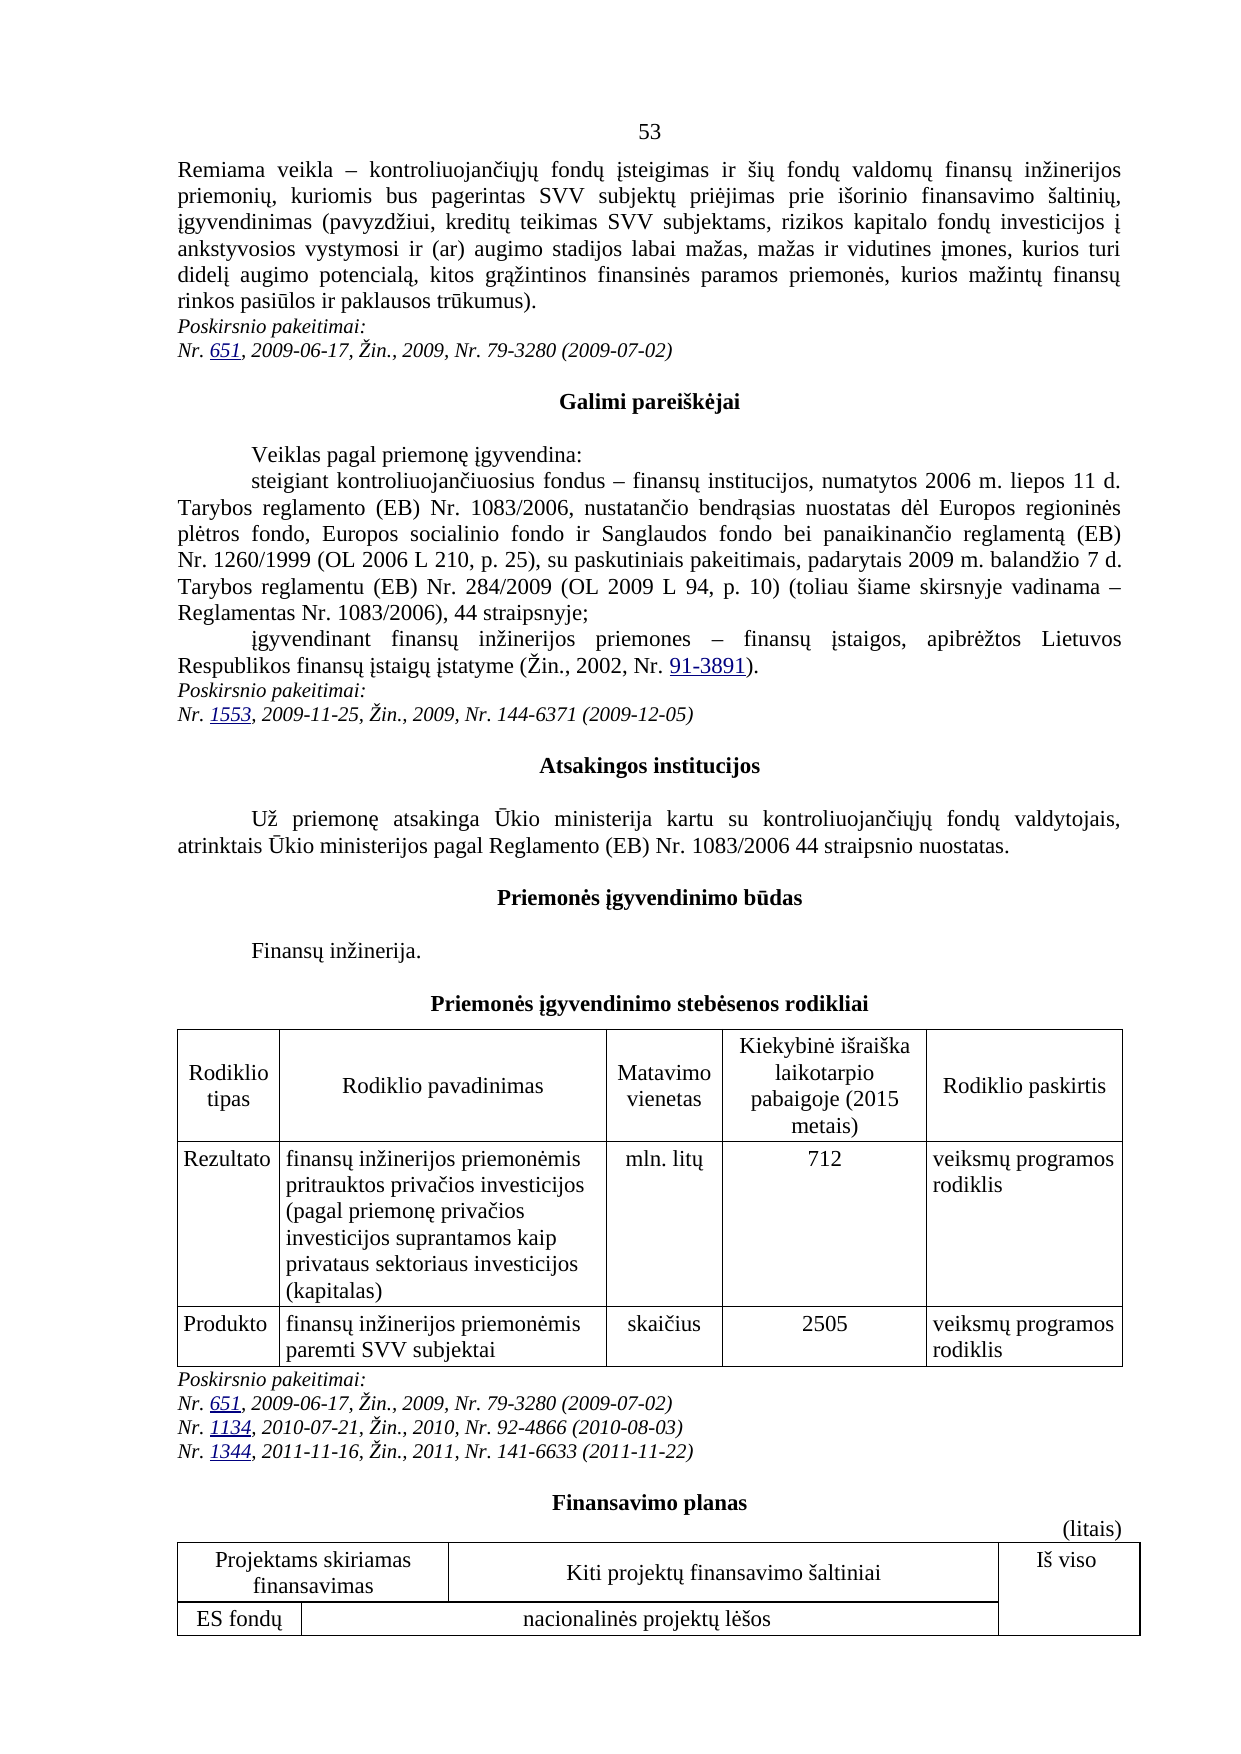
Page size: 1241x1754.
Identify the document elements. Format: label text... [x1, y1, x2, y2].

table_header Rodiklio tipas [178, 1030, 279, 1141]
text Nr. 1134, 2010-07-21, Žin., 2010, Nr. 92-4866 (2010-08-03) [177, 1415, 1122, 1439]
text Nr. 651, 2009-06-17, Žin., 2009, Nr. 79-3280 (2009-07-02) [177, 1391, 1122, 1415]
text Galimi pareiškėjai [177, 388, 1122, 414]
text Poskirsnio pakeitimai: [177, 678, 1122, 702]
table_header Rodiklio paskirtis [927, 1030, 1122, 1141]
table_cell nacionalinės projektų lėšos [302, 1603, 998, 1635]
table_header Matavimo vienetas [607, 1030, 722, 1141]
text Nr. 651, 2009-06-17, Žin., 2009, Nr. 79-3280 (2009-07-02) [177, 338, 1122, 362]
text Priemonės įgyvendinimo būdas [177, 884, 1122, 911]
table_header Rodiklio pavadinimas [280, 1030, 606, 1141]
table_cell Produkto [178, 1307, 279, 1366]
text Poskirsnio pakeitimai: [177, 314, 1122, 338]
table_cell 712 [723, 1142, 926, 1306]
text Priemonės įgyvendinimo stebėsenos rodikliai [177, 990, 1122, 1016]
text Finansavimo planas [177, 1489, 1122, 1516]
table_cell veiksmų programos rodiklis [927, 1142, 1122, 1306]
text Nr. 1553, 2009-11-25, Žin., 2009, Nr. 144-6371 (2009-12-05) [177, 702, 1122, 726]
text įgyvendinant finansų inžinerijos priemones – finansų įstaigos, apibrėžtos Lietuvos Respublikos finansų įstaigų įstatyme (Žin., 2002, Nr. 91-3891). [177, 625, 1122, 678]
table_header Kiti projektų finansavimo šaltiniai [449, 1543, 998, 1601]
text Atsakingos institucijos [177, 753, 1122, 779]
table_header Projektams skiriamas finansavimas [178, 1543, 448, 1601]
text Veiklas pagal priemonę įgyvendina: [177, 441, 1122, 467]
text Finansų inžinerija. [177, 937, 1122, 963]
text Už priemonę atsakinga Ūkio ministerija kartu su kontroliuojančiųjų fondų valdytojais, atrinktais Ūkio ministerijos pagal Reglamento (EB) Nr. 1083/2006 44 straipsnio nuostatas. [177, 805, 1122, 858]
text Poskirsnio pakeitimai: [177, 1367, 1122, 1391]
table_cell finansų inžinerijos priemonėmis pritrauktos privačios investicijos (pagal priemonę privačios investicijos suprantamos kaip privataus sektoriaus investicijos (kapitalas) [280, 1142, 606, 1306]
table_cell finansų inžinerijos priemonėmis paremti SVV subjektai [280, 1307, 606, 1366]
table_header Iš viso [999, 1543, 1139, 1635]
table_header Kiekybinė išraiška laikotarpio pabaigoje (2015 metais) [723, 1030, 926, 1141]
table_cell veiksmų programos rodiklis [927, 1307, 1122, 1366]
table_cell Rezultato [178, 1142, 279, 1306]
table_cell 2505 [723, 1307, 926, 1366]
table_cell ES fondų [178, 1603, 301, 1635]
table_cell skaičius [607, 1307, 722, 1366]
text Nr. 1344, 2011-11-16, Žin., 2011, Nr. 141-6633 (2011-11-22) [177, 1439, 1122, 1463]
text steigiant kontroliuojančiuosius fondus – finansų institucijos, numatytos 2006 m. liepos 11 d. Tarybos reglamento (EB) Nr. 1083/2006, nustatančio bendrąsias nuostatas dėl Europos regioninės plėtros fondo, Europos socialinio fondo ir Sanglaudos fondo bei panaikinančio reglamentą (EB) Nr. 1260/1999 (OL 2006 L 210, p. 25), su paskutiniais pakeitimais, padarytais 2009 m. balandžio 7 d. Tarybos reglamentu (EB) Nr. 284/2009 (OL 2009 L 94, p. 10) (toliau šiame skirsnyje vadinama – Reglamentas Nr. 1083/2006), 44 straipsnyje; [177, 467, 1122, 625]
text Remiama veikla – kontroliuojančiųjų fondų įsteigimas ir šių fondų valdomų finansų inžinerijos priemonių, kuriomis bus pagerintas SVV subjektų priėjimas prie išorinio finansavimo šaltinių, įgyvendinimas (pavyzdžiui, kreditų teikimas SVV subjektams, rizikos kapitalo fondų investicijos į ankstyvosios vystymosi ir (ar) augimo stadijos labai mažas, mažas ir vidutines įmones, kurios turi didelį augimo potencialą, kitos grąžintinos finansinės paramos priemonės, kurios mažintų finansų rinkos pasiūlos ir paklausos trūkumus). [177, 156, 1122, 314]
text (litais) [215, 1516, 1122, 1542]
table_cell mln. litų [607, 1142, 722, 1306]
